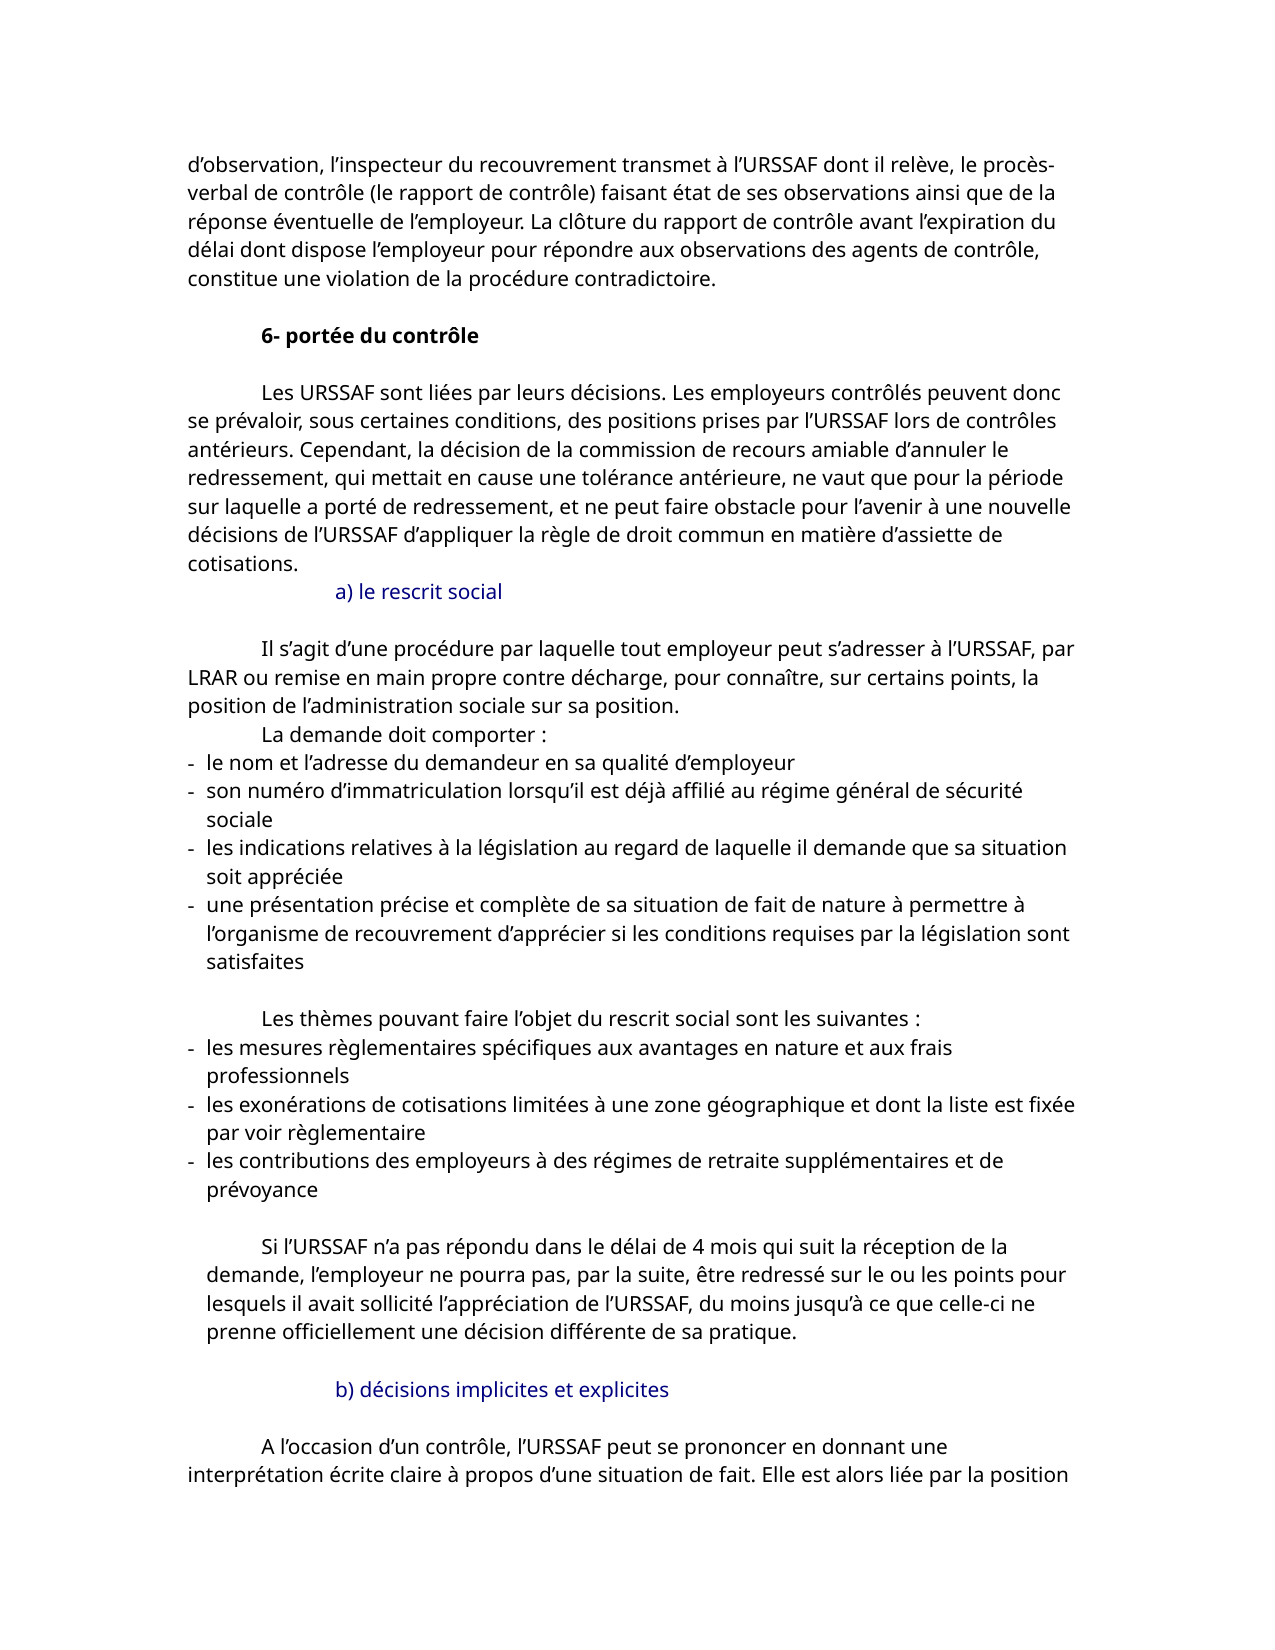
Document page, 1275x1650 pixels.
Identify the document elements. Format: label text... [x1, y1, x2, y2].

text - une présentation précise et complète de sa situation de fait de nature à permettre à l’organisme de recouvrement d’apprécier si les conditions requises par la législation sont satisfaites [187, 890, 1087, 976]
text A l’occasion d’un contrôle, l’URSSAF peut se prononcer en donnant une interprétation écrite claire à propos d’une situation de fait. Elle est alors liée par la position [187, 1432, 1087, 1489]
text Les thèmes pouvant faire l’objet du rescrit social sont les suivantes : [187, 1004, 1087, 1033]
text 6- portée du contrôle [187, 321, 1087, 349]
text b) décisions implicites et explicites [261, 1375, 1087, 1403]
text - les indications relatives à la législation au regard de laquelle il demande que sa situation soit appréciée [187, 833, 1087, 890]
text La demande doit comporter : [187, 720, 1087, 748]
text d’observation, l’inspecteur du recouvrement transmet à l’URSSAF dont il relève, le procès- verbal de contrôle (le rapport de contrôle) faisant état de ses observations ainsi que de la réponse éventuelle de l’employeur. La clôture du rapport de contrôle avant l’expiration du délai dont dispose l’employeur pour répondre aux observations des agents de contrôle, constitue une violation de la procédure contradictoire. [187, 150, 1087, 292]
text - les mesures règlementaires spécifiques aux avantages en nature et aux frais professionnels [187, 1033, 1087, 1090]
text - les contributions des employeurs à des régimes de retraite supplémentaires et de prévoyance [187, 1147, 1087, 1203]
text Les URSSAF sont liées par leurs décisions. Les employeurs contrôlés peuvent donc se prévaloir, sous certaines conditions, des positions prises par l’URSSAF lors de contrôles antérieurs. Cependant, la décision de la commission de recours amiable d’annuler le redressement, qui mettait en cause une tolérance antérieure, ne vaut que pour la période sur laquelle a porté de redressement, et ne peut faire obstacle pour l’avenir à une nouvelle décisions de l’URSSAF d’appliquer la règle de droit commun en matière d’assiette de cotisations. [187, 378, 1087, 577]
text a) le rescrit social [261, 577, 1087, 606]
text Il s’agit d’une procédure par laquelle tout employeur peut s’adresser à l’URSSAF, par LRAR ou remise en main propre contre décharge, pour connaître, sur certains points, la position de l’administration sociale sur sa position. [187, 634, 1087, 720]
text - les exonérations de cotisations limitées à une zone géographique et dont la liste est fixée par voir règlementaire [187, 1090, 1087, 1147]
text - le nom et l’adresse du demandeur en sa qualité d’employeur [187, 748, 1087, 777]
text - son numéro d’immatriculation lorsqu’il est déjà affilié au régime général de sécurité sociale [187, 777, 1087, 833]
text Si l’URSSAF n’a pas répondu dans le délai de 4 mois qui suit la réception de la demande, l’employeur ne pourra pas, par la suite, être redressé sur le ou les points pour lesquels il avait sollicité l’appréciation de l’URSSAF, du moins jusqu’à ce que celle-ci ne prenne officiellement une décision différente de sa pratique. [206, 1232, 1087, 1346]
